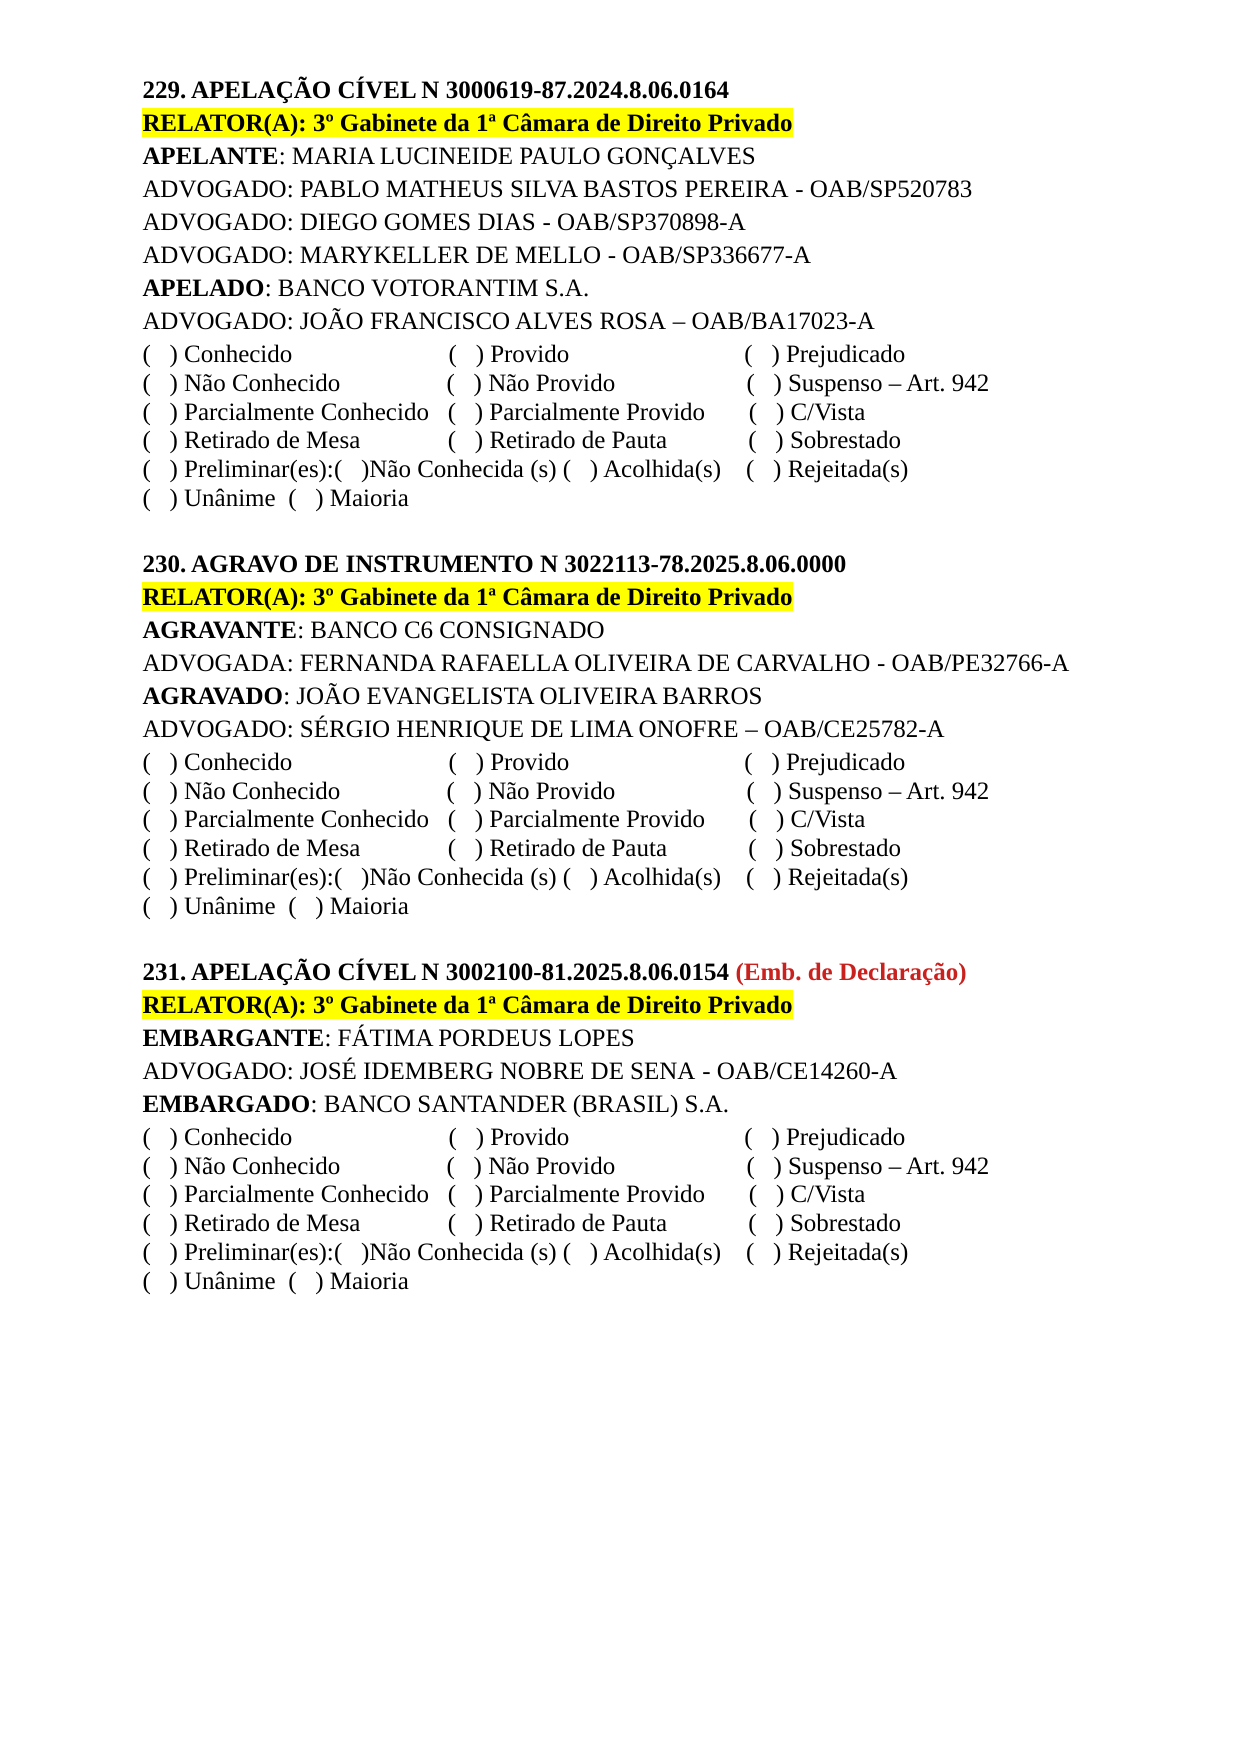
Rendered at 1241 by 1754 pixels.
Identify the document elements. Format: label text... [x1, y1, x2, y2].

text ( ) Parcialmente Conhecido ( ) Parcialmente Provido ( ) C/Vista [142, 804, 1158, 833]
text ( ) Retirado de Mesa ( ) Retirado de Pauta ( ) Sobrestado [142, 833, 1158, 862]
text ( ) Não Conhecido ( ) Não Provido ( ) Suspenso – Art. 942 [142, 776, 1158, 804]
text ( ) Unânime ( ) Maioria [142, 1266, 1141, 1361]
text ( ) Parcialmente Conhecido ( ) Parcialmente Provido ( ) C/Vista [142, 1179, 1158, 1208]
text ( ) Parcialmente Conhecido ( ) Parcialmente Provido ( ) C/Vista [142, 397, 1158, 425]
text 229. APELAÇÃO CÍVEL N 3000619-87.2024.8.06.0164 RELATOR(A): 3º Gabinete da 1ª Câmara de Direito Privado APELANTE: MARIA LUCINEIDE PAULO GONÇALVES ADVOGADO: PABLO MATHEUS SILVA BASTOS PEREIRA - OAB/SP520783 ADVOGADO: DIEGO GOMES DIAS - OAB/SP370898-A ADVOGADO: MARYKELLER DE MELLO - OAB/SP336677-A APELADO: BANCO VOTORANTIM S.A. ADVOGADO: JOÃO FRANCISCO ALVES ROSA – OAB/BA17023-A [142, 75, 1141, 335]
text ( ) Preliminar(es):( )Não Conhecida (s) ( ) Acolhida(s) ( ) Rejeitada(s) [142, 454, 1158, 483]
text ( ) Retirado de Mesa ( ) Retirado de Pauta ( ) Sobrestado [142, 1208, 1158, 1237]
text ( ) Conhecido ( ) Provido ( ) Prejudicado [142, 747, 1141, 776]
text ( ) Não Conhecido ( ) Não Provido ( ) Suspenso – Art. 942 [142, 1151, 1158, 1179]
text ( ) Conhecido ( ) Provido ( ) Prejudicado [142, 339, 1141, 368]
text ( ) Preliminar(es):( )Não Conhecida (s) ( ) Acolhida(s) ( ) Rejeitada(s) [142, 862, 1158, 891]
text ( ) Unânime ( ) Maioria 230. AGRAVO DE INSTRUMENTO N 3022113-78.2025.8.06.0000 RELATOR(A): 3º Gabinete da 1ª Câmara de Direito Privado AGRAVANTE: BANCO C6 CONSIGNADO ADVOGADA: FERNANDA RAFAELLA OLIVEIRA DE CARVALHO - OAB/PE32766-A AGRAVADO: JOÃO EVANGELISTA OLIVEIRA BARROS ADVOGADO: SÉRGIO HENRIQUE DE LIMA ONOFRE – OAB/CE25782-A [142, 483, 1141, 743]
text ( ) Preliminar(es):( )Não Conhecida (s) ( ) Acolhida(s) ( ) Rejeitada(s) [142, 1237, 1158, 1266]
text ( ) Conhecido ( ) Provido ( ) Prejudicado [142, 1122, 1141, 1151]
text ( ) Não Conhecido ( ) Não Provido ( ) Suspenso – Art. 942 [142, 368, 1158, 397]
text ( ) Unânime ( ) Maioria 231. APELAÇÃO CÍVEL N 3002100-81.2025.8.06.0154 (Emb. de Declaração) RELATOR(A): 3º Gabinete da 1ª Câmara de Direito Privado EMBARGANTE: FÁTIMA PORDEUS LOPES ADVOGADO: JOSÉ IDEMBERG NOBRE DE SENA - OAB/CE14260-A EMBARGADO: BANCO SANTANDER (BRASIL) S.A. [142, 891, 1141, 1118]
text ( ) Retirado de Mesa ( ) Retirado de Pauta ( ) Sobrestado [142, 425, 1158, 454]
